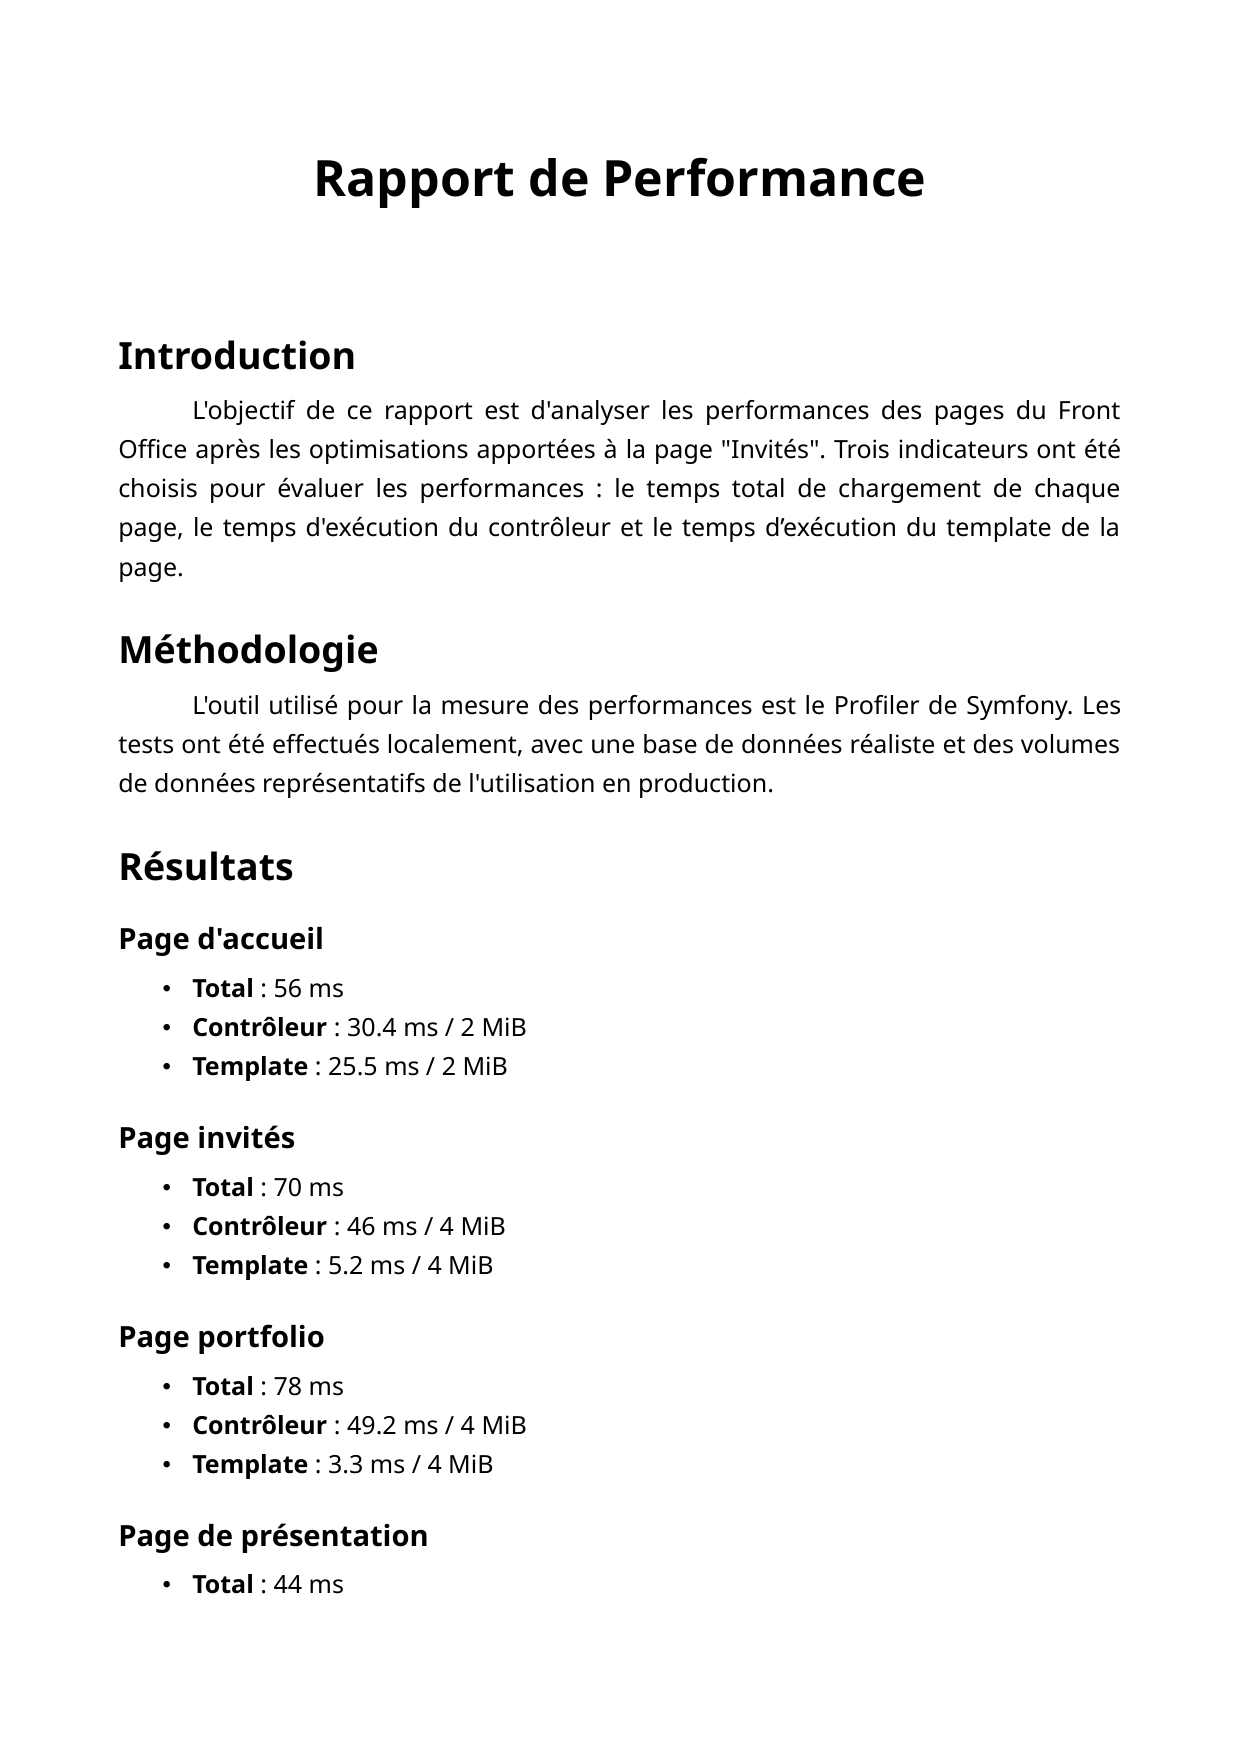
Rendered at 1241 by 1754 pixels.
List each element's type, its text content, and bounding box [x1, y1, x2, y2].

list Contrôleur : 30.4 ms / 2 MiB [162, 1010, 1122, 1044]
subtitle Page invités [118, 1117, 1122, 1157]
subtitle Résultats [118, 840, 1122, 891]
subtitle Page d'accueil [118, 918, 1122, 958]
list Total : 78 ms [162, 1368, 1122, 1402]
text L'objectif de ce rapport est d'analyser les performances des pages du Front Office après les optimisations apportées à la page "Invités". Trois indicateurs ont été choisis pour évaluer les performances : le temps total de chargement de chaque page, le temps d'exécution du contrôleur et le temps d’exécution du template de la page. [118, 392, 1122, 583]
text L'outil utilisé pour la mesure des performances est le Profiler de Symfony. Les tests ont été effectués localement, avec une base de données réaliste et des volumes de données représentatifs de l'utilisation en production. [118, 687, 1122, 800]
list Template : 3.3 ms / 4 MiB [162, 1447, 1122, 1481]
subtitle Introduction [118, 329, 1122, 380]
subtitle Méthodologie [118, 624, 1122, 675]
list Total : 56 ms [162, 971, 1122, 1004]
subtitle Page portfolio [118, 1316, 1122, 1356]
list Template : 5.2 ms / 4 MiB [162, 1248, 1122, 1282]
subtitle Rapport de Performance [118, 143, 1122, 211]
list Contrôleur : 49.2 ms / 4 MiB [162, 1407, 1122, 1441]
list Contrôleur : 46 ms / 4 MiB [162, 1208, 1122, 1243]
list Total : 70 ms [162, 1169, 1122, 1203]
list Total : 44 ms [162, 1567, 1122, 1601]
list Template : 25.5 ms / 2 MiB [162, 1049, 1122, 1083]
subtitle Page de présentation [118, 1515, 1122, 1554]
